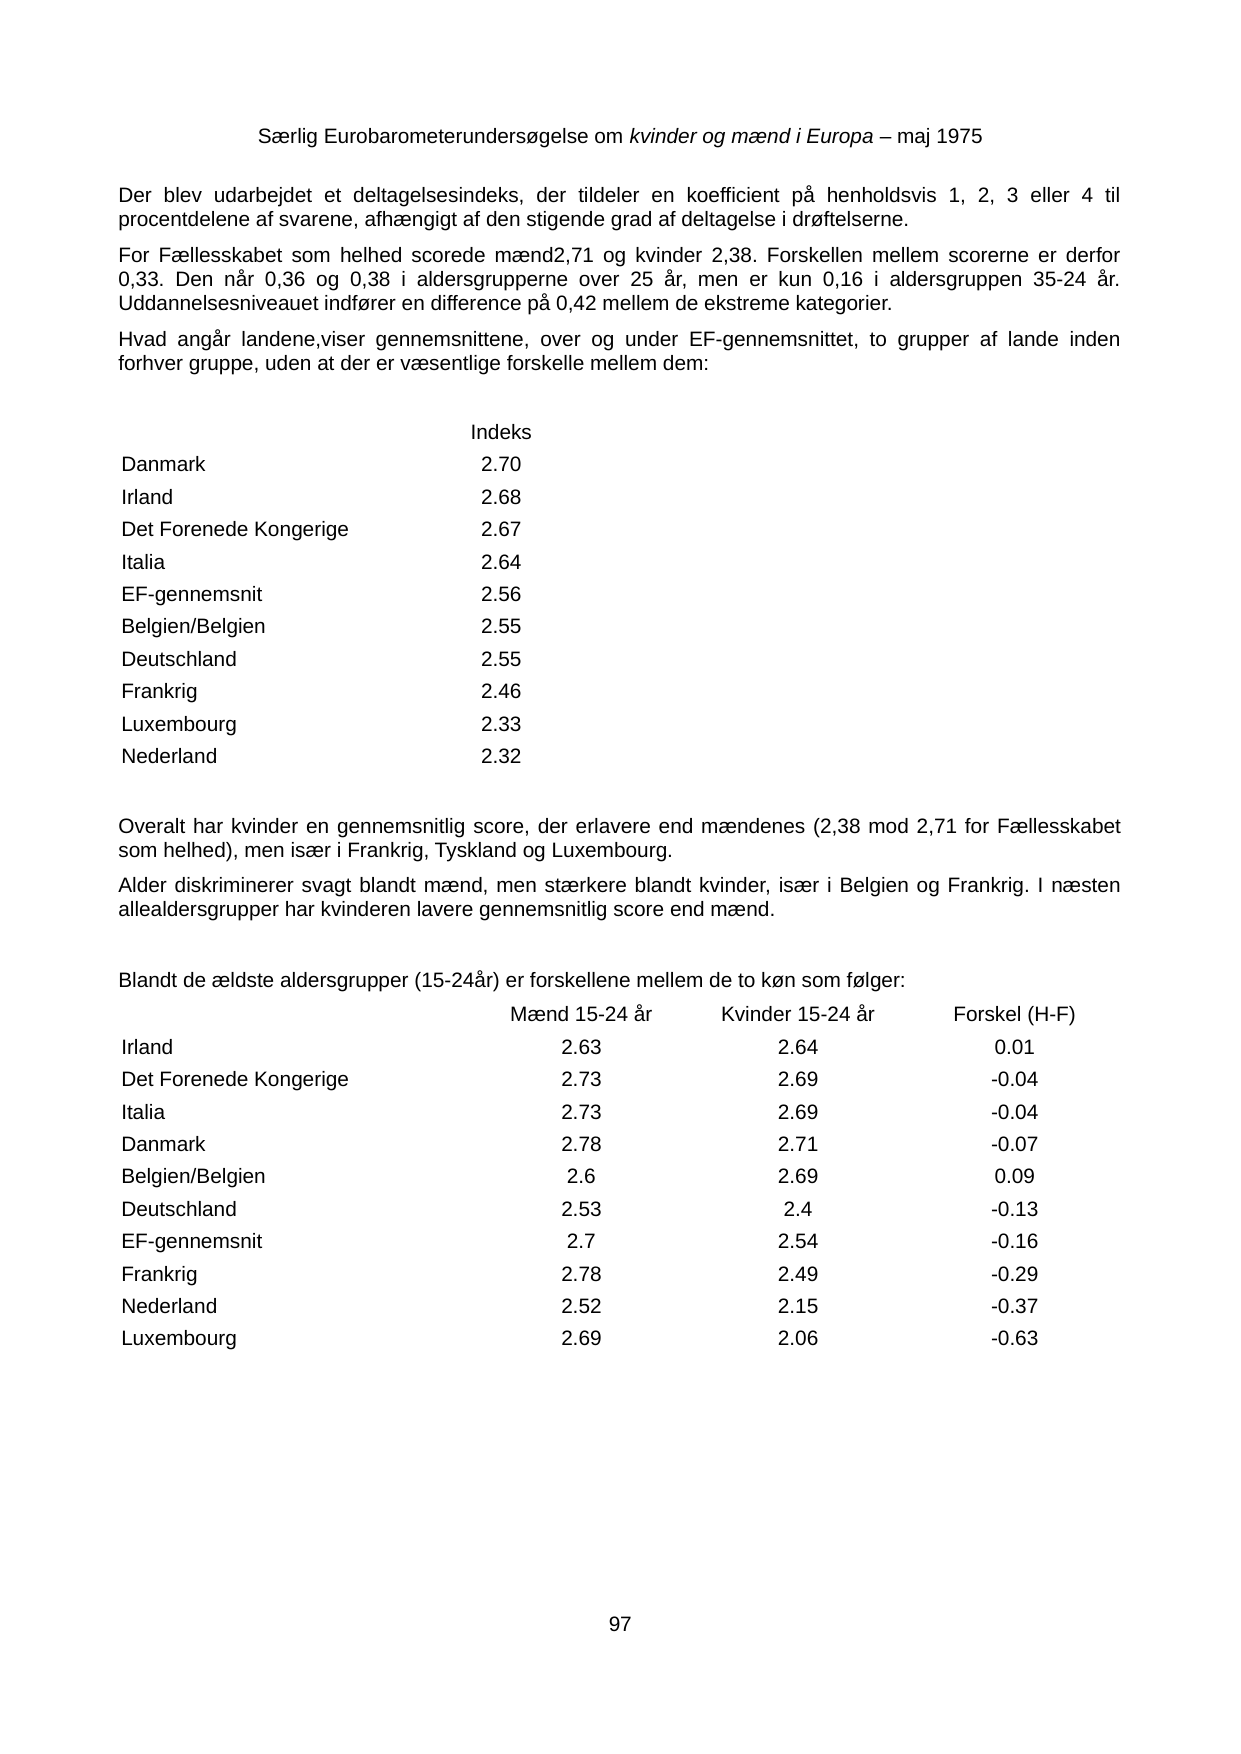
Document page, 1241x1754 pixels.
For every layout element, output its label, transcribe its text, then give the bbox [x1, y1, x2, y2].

table_cell 2,69 [690, 1160, 906, 1192]
table_cell 2,63 [473, 1031, 689, 1063]
table_cell Frankrig [118, 1257, 473, 1290]
table_cell 2,32 [432, 740, 570, 772]
table_cell 2,69 [473, 1322, 689, 1354]
text Blandt de ældste aldersgrupper (15-24år) er forskellene mellem de to køn som følger: [118, 968, 1122, 992]
table_cell 0,01 [906, 1031, 1123, 1063]
table_cell Belgien/Belgien [118, 1160, 473, 1192]
table_cell 2,7 [473, 1225, 689, 1257]
table_cell Danmark [118, 1128, 473, 1160]
table_cell 2,4 [690, 1193, 906, 1225]
table_cell -0,04 [906, 1063, 1123, 1095]
table_cell 2,55 [432, 610, 570, 642]
table_cell 2,33 [432, 707, 570, 740]
table_cell -0,16 [906, 1225, 1123, 1257]
table_cell 2,54 [690, 1225, 906, 1257]
table_cell Italia [118, 545, 432, 578]
table_cell Det Forenede Kongerige [118, 513, 432, 545]
table_cell 2,70 [432, 448, 570, 481]
table_cell Deutschland [118, 1193, 473, 1225]
table_cell 2,64 [690, 1031, 906, 1063]
table_cell 2,64 [432, 545, 570, 578]
table_cell Nederland [118, 740, 432, 772]
table_cell Deutschland [118, 643, 432, 675]
table_cell 2,46 [432, 675, 570, 707]
table_cell 0,09 [906, 1160, 1123, 1192]
table_header Indeks [432, 416, 570, 448]
table_cell 2,73 [473, 1063, 689, 1095]
table_cell Luxembourg [118, 1322, 473, 1354]
table_cell -0,63 [906, 1322, 1123, 1354]
table_cell 2,68 [432, 481, 570, 513]
text Hvad angår landene,viser gennemsnittene, over og under EF-gennemsnittet, to grupper af lande inden forhver gruppe, uden at der er væsentlige forskelle mellem dem: [118, 326, 1122, 374]
table_cell 2,53 [473, 1193, 689, 1225]
table_cell 2,69 [690, 1095, 906, 1128]
table_cell Frankrig [118, 675, 432, 707]
table_cell 2,52 [473, 1290, 689, 1322]
table_cell Det Forenede Kongerige [118, 1063, 473, 1095]
table_cell Irland [118, 481, 432, 513]
text Overalt har kvinder en gennemsnitlig score, der erlavere end mændenes (2,38 mod 2,71 for Fællesskabet som helhed), men især i Frankrig, Tyskland og Luxembourg. [118, 813, 1122, 861]
table_cell 2,6 [473, 1160, 689, 1192]
table_header [118, 998, 473, 1031]
table_cell EF-gennemsnit [118, 578, 432, 610]
table_cell -0,37 [906, 1290, 1123, 1322]
table_cell 2,56 [432, 578, 570, 610]
table_cell -0,13 [906, 1193, 1123, 1225]
text Alder diskriminerer svagt blandt mænd, men stærkere blandt kvinder, især i Belgien og Frankrig. I næsten allealdersgrupper har kvinderen lavere gennemsnitlig score end mænd. [118, 873, 1122, 921]
table_cell Italia [118, 1095, 473, 1128]
table_cell -0,07 [906, 1128, 1123, 1160]
table_cell 2,69 [690, 1063, 906, 1095]
text Der blev udarbejdet et deltagelsesindeks, der tildeler en koefficient på henholdsvis 1, 2, 3 eller 4 til procentdelene af svarene, afhængigt af den stigende grad af deltagelse i drøftelserne. [118, 183, 1122, 231]
table_cell Belgien/Belgien [118, 610, 432, 642]
table_header Forskel (H-F) [906, 998, 1123, 1031]
table_cell 2,55 [432, 643, 570, 675]
text For Fællesskabet som helhed scorede mænd2,71 og kvinder 2,38. Forskellen mellem scorerne er derfor 0,33. Den når 0,36 og 0,38 i aldersgrupperne over 25 år, men er kun 0,16 i aldersgruppen 35-24 år. Uddannelsesniveauet indfører en difference på 0,42 mellem de ekstreme kategorier. [118, 243, 1122, 315]
table_cell Nederland [118, 1290, 473, 1322]
table_cell 2,71 [690, 1128, 906, 1160]
table_header Mænd 15-24 år [473, 998, 689, 1031]
table_cell -0,04 [906, 1095, 1123, 1128]
table_cell 2,73 [473, 1095, 689, 1128]
table_cell 2,78 [473, 1128, 689, 1160]
table_cell EF-gennemsnit [118, 1225, 473, 1257]
table_cell 2,06 [690, 1322, 906, 1354]
table_cell Luxembourg [118, 707, 432, 740]
table_cell 2,67 [432, 513, 570, 545]
table_cell Irland [118, 1031, 473, 1063]
table_cell 2,49 [690, 1257, 906, 1290]
table_header Kvinder 15-24 år [690, 998, 906, 1031]
table_cell Danmark [118, 448, 432, 481]
table_cell -0,29 [906, 1257, 1123, 1290]
table_header [118, 416, 432, 448]
table_cell 2,15 [690, 1290, 906, 1322]
table_cell 2,78 [473, 1257, 689, 1290]
